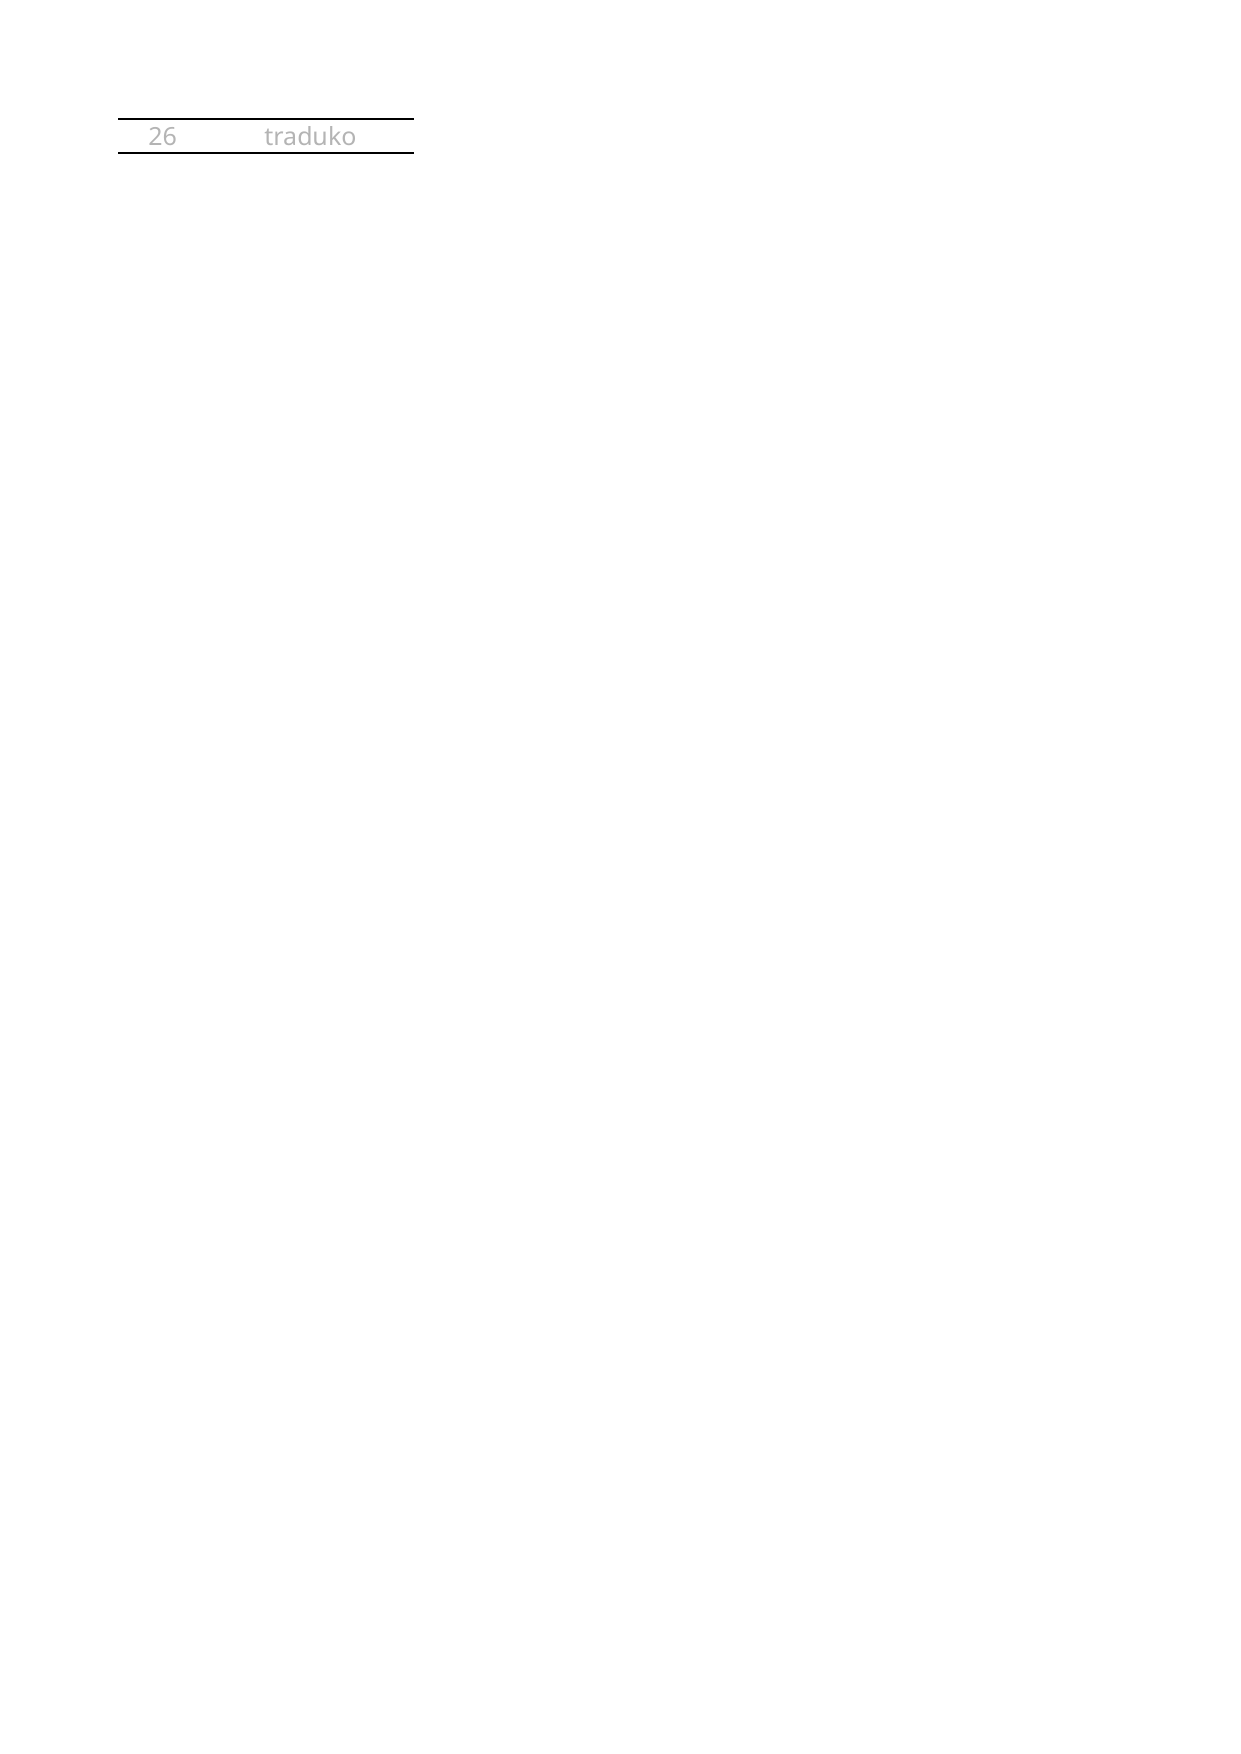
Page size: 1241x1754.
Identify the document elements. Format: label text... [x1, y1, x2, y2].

table_cell 26 [118, 120, 207, 152]
table_cell traduko [207, 120, 414, 152]
